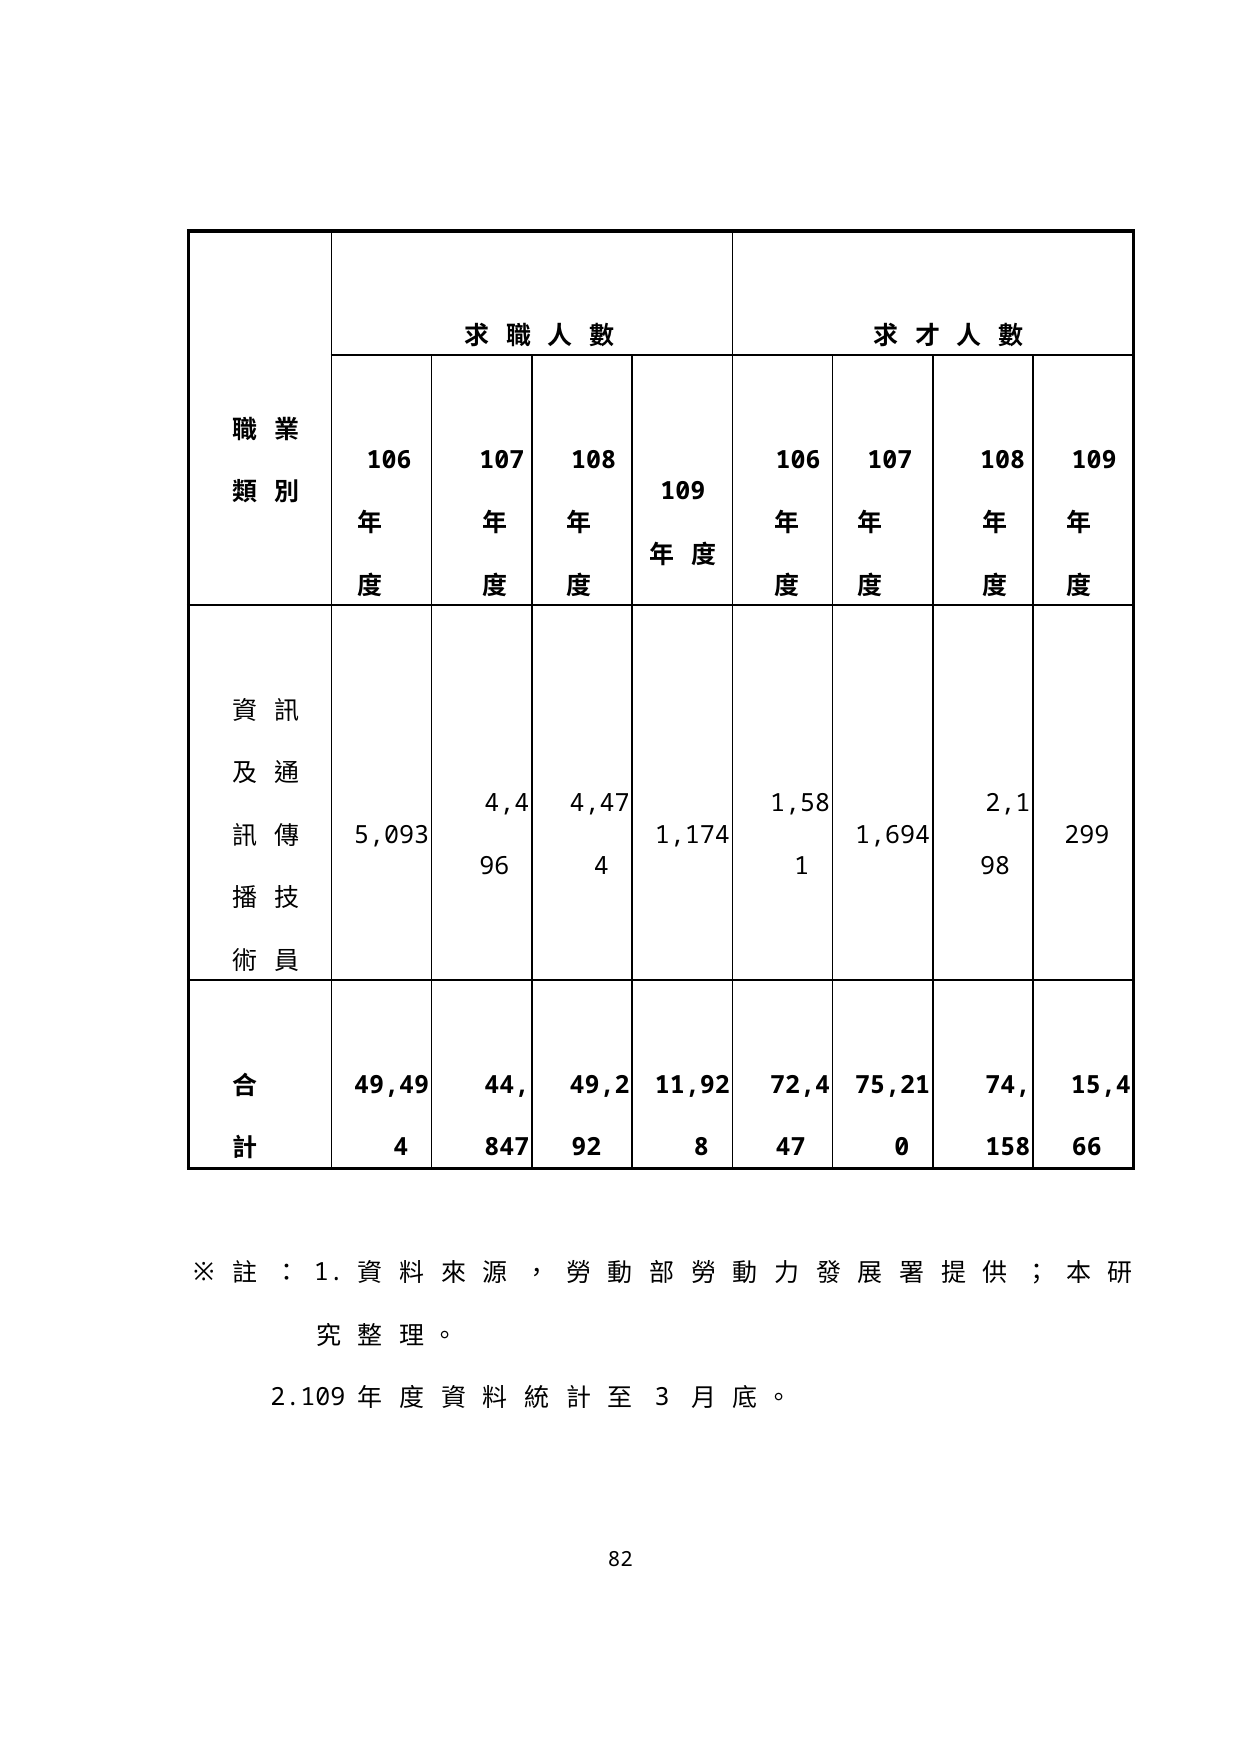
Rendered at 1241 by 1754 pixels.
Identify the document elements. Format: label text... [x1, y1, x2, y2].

table_cell 108年度 [533, 356, 631, 604]
table_cell 15,466 [1034, 981, 1132, 1167]
table_cell 1,581 [733, 606, 832, 979]
table_cell 2,198 [934, 606, 1032, 979]
table_cell 106年度 [332, 356, 431, 604]
table_cell 299 [1034, 606, 1132, 979]
table_cell 1,694 [833, 606, 932, 979]
table_cell 4,496 [432, 606, 531, 979]
table_cell 49,292 [533, 981, 631, 1167]
table_header 求才人數 [733, 233, 1132, 354]
table_cell 44,847 [432, 981, 531, 1167]
table_cell 75,210 [833, 981, 932, 1167]
table_cell 108年度 [934, 356, 1032, 604]
table_cell 109年度 [633, 356, 732, 604]
table_cell 1,174 [633, 606, 732, 979]
table_cell 106年度 [733, 356, 832, 604]
table_cell 72,447 [733, 981, 832, 1167]
table_header 求職人數 [332, 233, 732, 354]
table_cell 107年度 [833, 356, 932, 604]
table_cell 49,494 [332, 981, 431, 1167]
table_cell 107年度 [432, 356, 531, 604]
text ※註：1.資料來源，勞動部勞動力發展署提供；本研究整理。 [183, 1229, 1158, 1354]
table_cell 4,474 [533, 606, 631, 979]
text 2.109年度資料統計至3月底。 [258, 1354, 1060, 1417]
table_cell 109年度 [1034, 356, 1132, 604]
table_cell 資訊及通訊傳播技術員 [190, 606, 331, 979]
table_cell 合 計 [190, 981, 331, 1167]
table_cell 11,928 [633, 981, 732, 1167]
table_cell 74,158 [934, 981, 1032, 1167]
table_cell 5,093 [332, 606, 431, 979]
table_header 職業類別 [190, 233, 331, 604]
